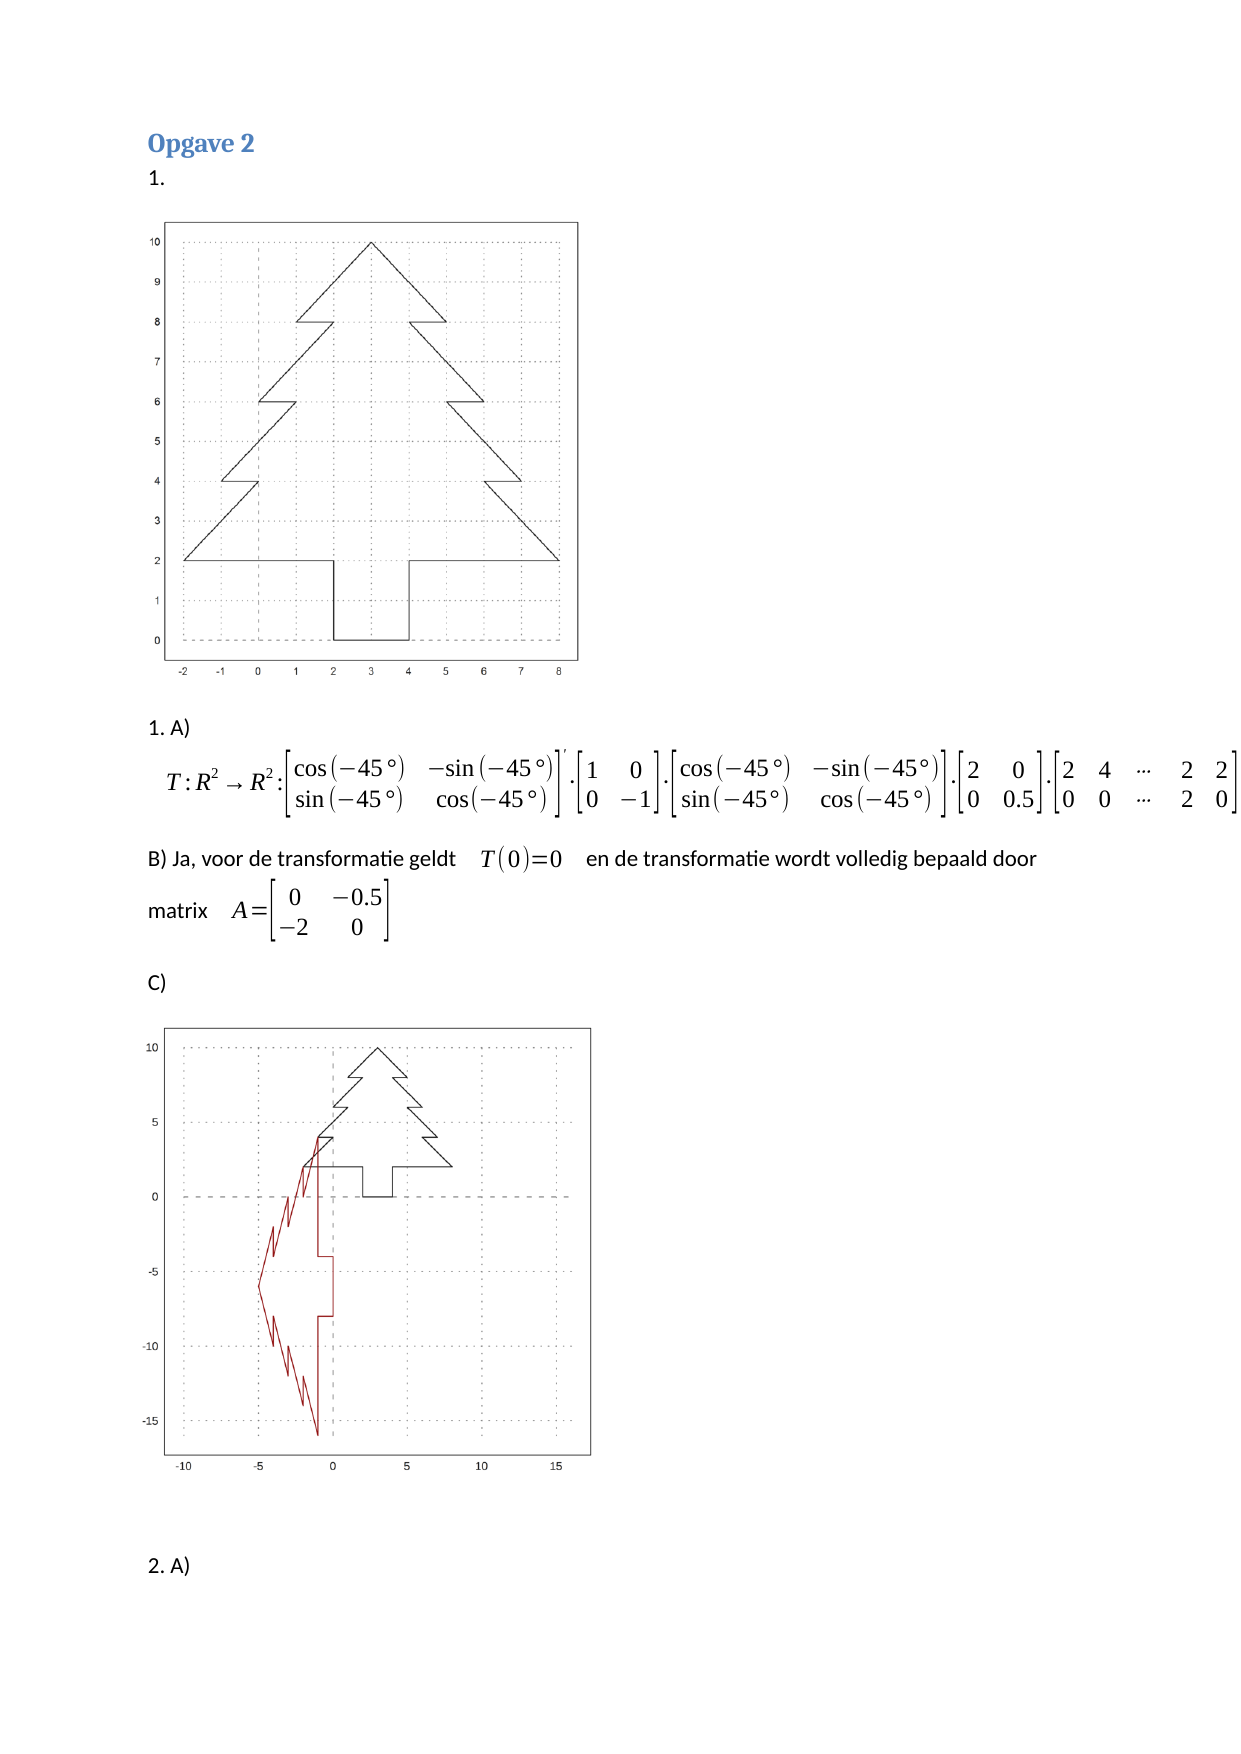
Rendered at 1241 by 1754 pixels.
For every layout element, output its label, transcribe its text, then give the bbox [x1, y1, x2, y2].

picture [139, 1021, 601, 1480]
subtitle Opgave 2 [148, 128, 1093, 159]
text B) Ja, voor de transformatie geldt en de transformatie wordt volledig bepaald door matrix [148, 844, 1093, 943]
picture [147, 216, 583, 688]
text C) [148, 968, 1093, 996]
text 1. [148, 163, 1093, 191]
text 2. A) [148, 1552, 1093, 1579]
text 1. A) [148, 713, 1093, 819]
